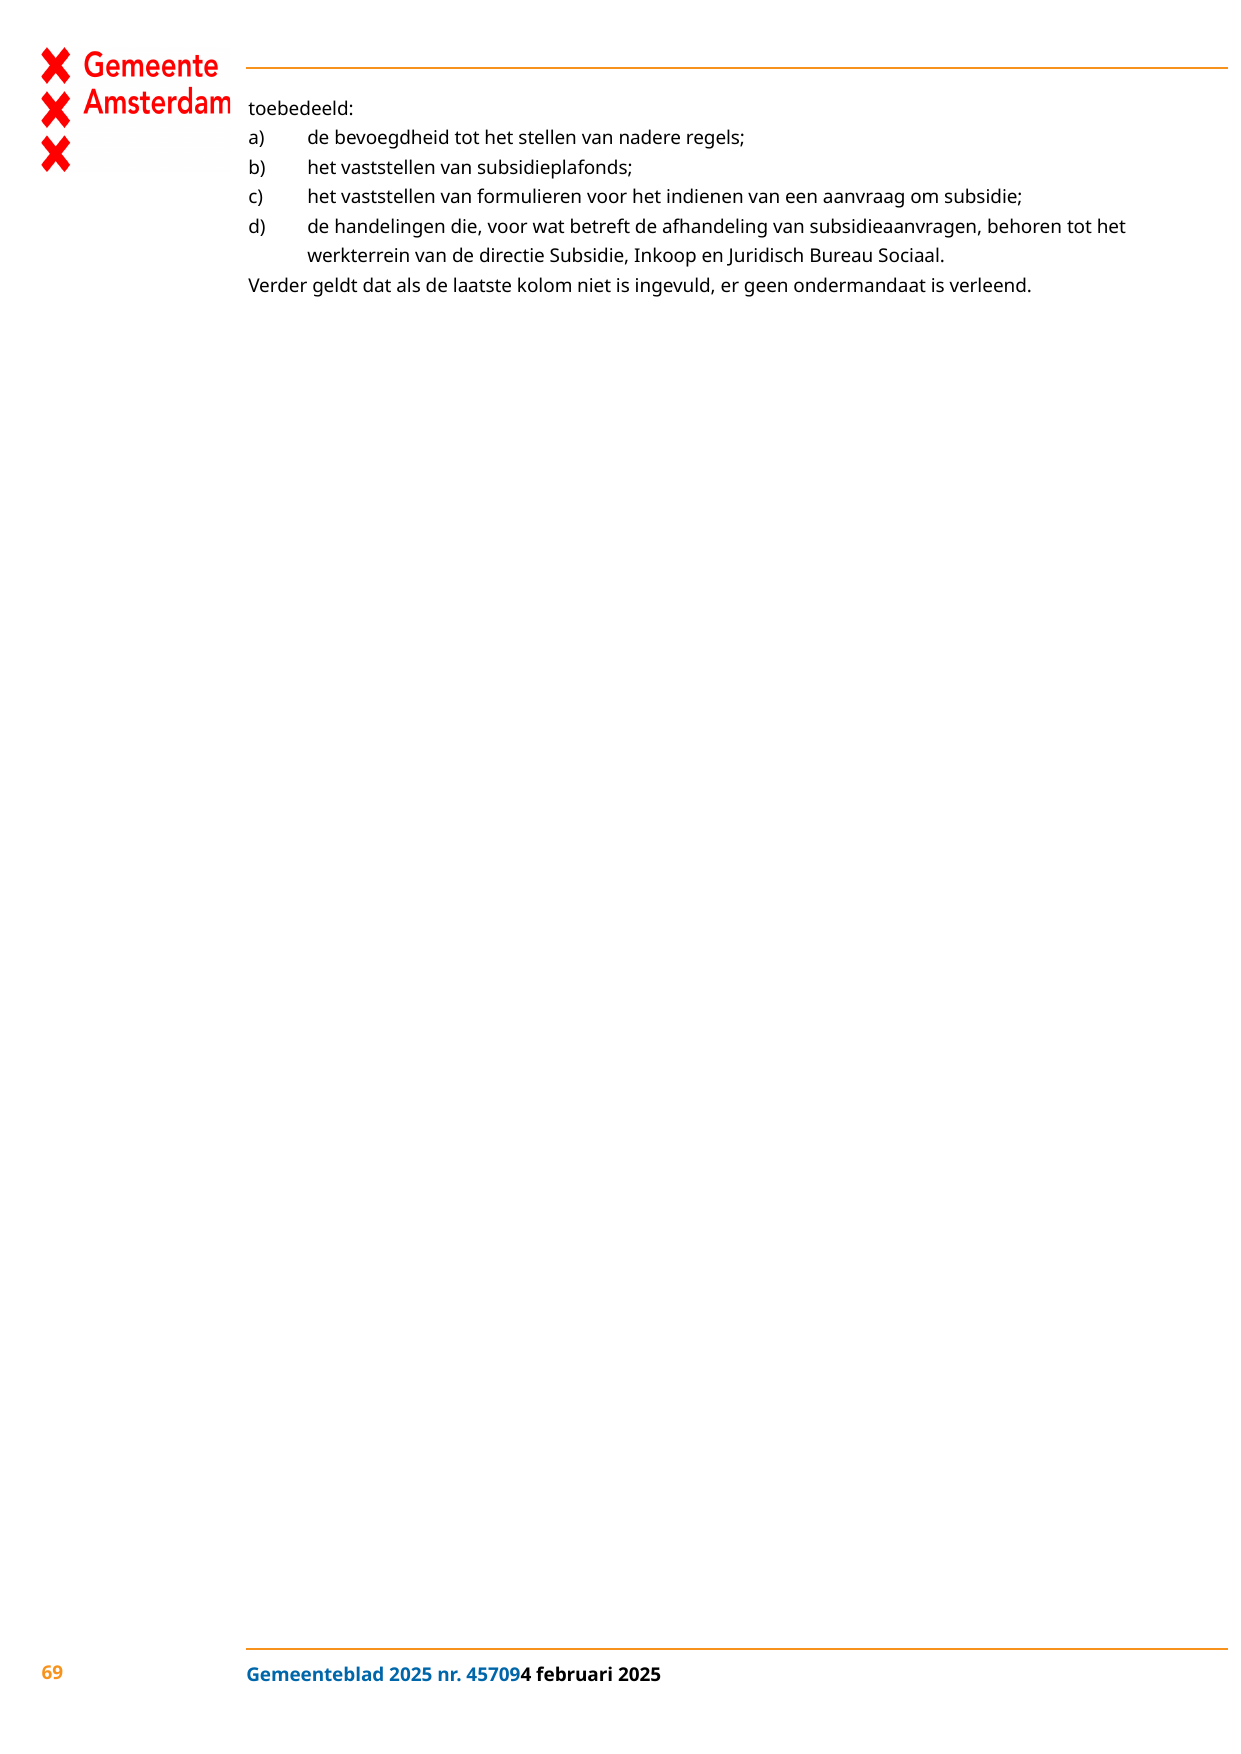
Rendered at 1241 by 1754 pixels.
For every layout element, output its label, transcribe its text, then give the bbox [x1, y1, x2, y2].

list het vaststellen van subsidieplafonds; [248, 154, 1152, 180]
list de handelingen die, voor wat betreft de afhandeling van subsidieaanvragen, behoren tot het werkterrein van de directie Subsidie, Inkoop en Juridisch Bureau Sociaal. [248, 213, 1152, 268]
text toebedeeld: [248, 95, 1152, 121]
list het vaststellen van formulieren voor het indienen van een aanvraag om subsidie; [248, 183, 1152, 209]
list de bevoegdheid tot het stellen van nadere regels; [248, 124, 1152, 150]
text Verder geldt dat als de laatste kolom niet is ingevuld, er geen ondermandaat is verleend. [248, 272, 1152, 298]
picture [41, 47, 231, 172]
